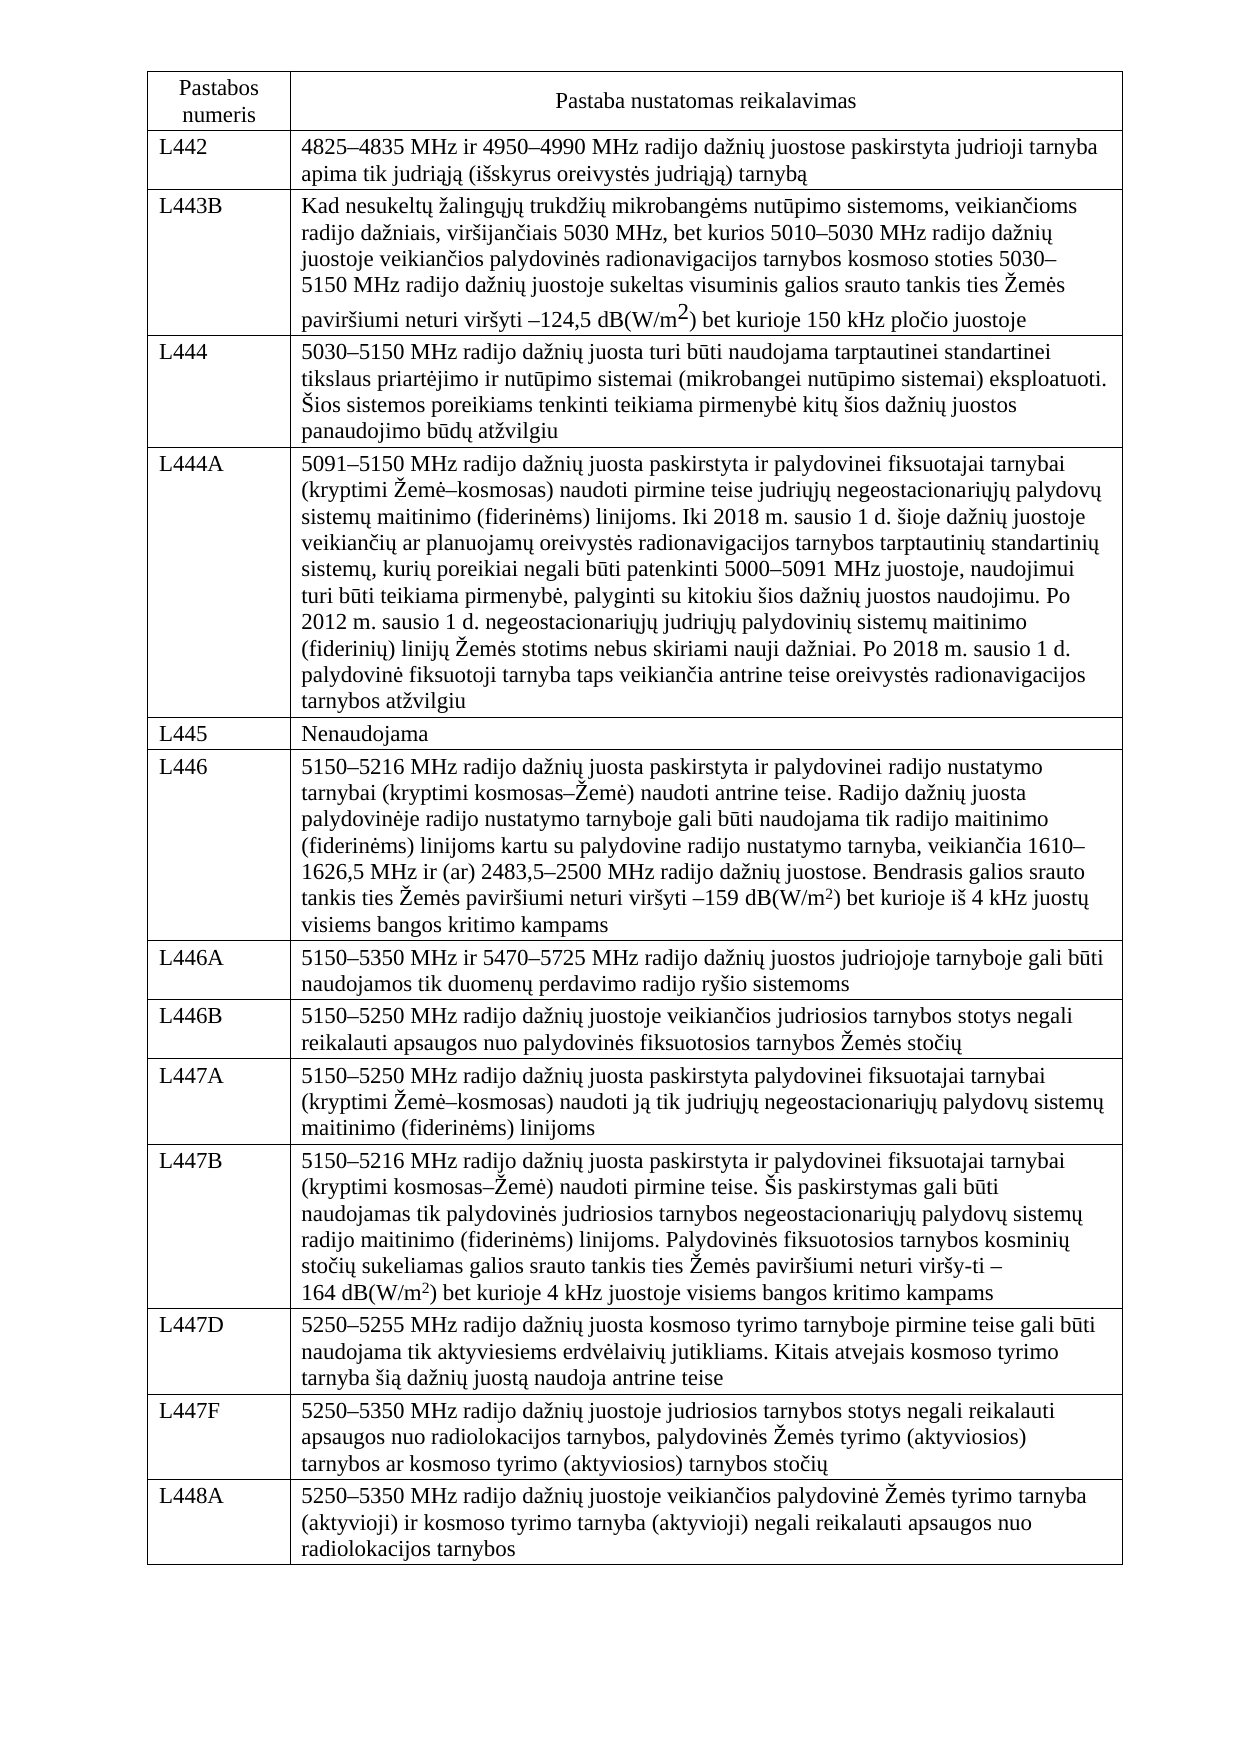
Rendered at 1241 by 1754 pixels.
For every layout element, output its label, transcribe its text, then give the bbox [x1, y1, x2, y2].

table_cell L446 [148, 750, 290, 940]
table_cell Nenaudojama [291, 718, 1122, 749]
table_cell 5150–5350 MHz ir 5470–5725 MHz radijo dažnių juostos judriojoje tarnyboje gali būti naudojamos tik duomenų perdavimo radijo ryšio sistemoms [291, 941, 1122, 999]
table_cell L448A [148, 1480, 290, 1564]
table_cell L446B [148, 1000, 290, 1058]
table_cell 5150–5216 MHz radijo dažnių juosta paskirstyta ir palydovinei fiksuotajai tarnybai (kryptimi kosmosas–Žemė) naudoti pirmine teise. Šis paskirstymas gali būti naudojamas tik palydovinės judriosios tarnybos negeostacionariųjų palydovų sistemų radijo maitinimo (fiderinėms) linijoms. Palydovinės fiksuotosios tarnybos kosminių stočių sukeliamas galios srauto tankis ties Žemės paviršiumi neturi viršy-ti –164 dB(W/m2) bet kurioje 4 kHz juostoje visiems bangos kritimo kampams [291, 1145, 1122, 1308]
table_cell 5091–5150 MHz radijo dažnių juosta paskirstyta ir palydovinei fiksuotajai tarnybai (kryptimi Žemė–kosmosas) naudoti pirmine teise judriųjų negeostaciona­riųjų palydovų sistemų maitinimo (fiderinėms) linijoms. Iki 2018 m. sausio 1 d. šioje dažnių juostoje veikiančių ar planuojamų oreivystės radionavigacijos tarnybos tarptautinių standartinių sistemų, kurių poreikiai negali būti patenkinti 5000–5091 MHz juostoje, naudojimui turi būti teikiama pirmenybė, palyginti su kitokiu šios dažnių juostos naudojimu. Po 2012 m. sausio 1 d. negeostacionariųjų judriųjų palydovinių sistemų maitinimo (fiderinių) linijų Žemės stotims nebus skiriami nauji dažniai. Po 2018 m. sausio 1 d. palydovinė fiksuotoji tarnyba taps veikiančia antrine teise oreivystės radionavigacijos tarnybos atžvilgiu [291, 448, 1122, 717]
table_cell L447F [148, 1395, 290, 1479]
table_cell 5030–5150 MHz radijo dažnių juosta turi būti naudojama tarptautinei standartinei tikslaus priartėjimo ir nutūpimo sistemai (mikrobangei nutūpimo sistemai) eksploatuoti. Šios sistemos poreikiams tenkinti teikiama pirmenybė kitų šios dažnių juostos panaudojimo būdų atžvilgiu [291, 336, 1122, 447]
table_cell L447D [148, 1309, 290, 1393]
table_cell L444A [148, 448, 290, 717]
table_cell L446A [148, 941, 290, 999]
table_cell L447A [148, 1059, 290, 1144]
table_header Pastabos numeris [148, 72, 290, 130]
table_cell 5150–5250 MHz radijo dažnių juosta paskirstyta palydovinei fiksuotajai tarnybai (kryptimi Žemė–kosmosas) naudoti ją tik judriųjų negeostacionariųjų palydovų sistemų maitinimo (fiderinėms) linijoms [291, 1059, 1122, 1144]
table_cell L443B [148, 190, 290, 335]
table_cell Kad nesukeltų žalingųjų trukdžių mikrobangėms nutūpimo sistemoms, veikiančioms radijo dažniais, viršijančiais 5030 MHz, bet kurios 5010–5030 MHz radijo dažnių juostoje veikiančios palydovinės radionavigacijos tarnybos kosmoso stoties 5030–5150 MHz radijo dažnių juostoje sukeltas visuminis galios srauto tankis ties Žemės paviršiumi neturi viršyti –124,5 dB(W/m2) bet kurioje 150 kHz pločio juostoje [291, 190, 1122, 335]
table_cell 5150–5216 MHz radijo dažnių juosta paskirstyta ir palydovinei radijo nustatymo tarnybai (kryptimi kosmosas–Žemė) naudoti antrine teise. Radijo dažnių juosta palydovinėje radijo nustatymo tarnyboje gali būti naudojama tik radijo maitinimo (fiderinėms) linijoms kartu su palydovine radijo nustatymo tarnyba, veikiančia 1610–1626,5 MHz ir (ar) 2483,5–2500 MHz radijo dažnių juostose. Bendrasis galios srauto tankis ties Žemės paviršiumi neturi viršyti –159 dB(W/m2) bet kurioje iš 4 kHz juostų visiems bangos kritimo kampams [291, 750, 1122, 940]
table_cell 5250–5350 MHz radijo dažnių juostoje judriosios tarnybos stotys negali reikalauti apsaugos nuo radiolokacijos tarnybos, palydovinės Žemės tyrimo (aktyviosios) tarnybos ar kosmoso tyrimo (aktyviosios) tarnybos stočių [291, 1395, 1122, 1479]
table_cell 5150–5250 MHz radijo dažnių juostoje veikiančios judriosios tarnybos stotys negali reikalauti apsaugos nuo palydovinės fiksuotosios tarnybos Žemės stočių [291, 1000, 1122, 1058]
table_cell L447B [148, 1145, 290, 1308]
table_cell L444 [148, 336, 290, 447]
table_cell 5250–5255 MHz radijo dažnių juosta kosmoso tyrimo tarnyboje pirmine teise gali būti naudojama tik aktyviesiems erdvėlaivių jutikliams. Kitais atvejais kosmoso tyrimo tarnyba šią dažnių juostą naudoja antrine teise [291, 1309, 1122, 1393]
table_header Pastaba nustatomas reikalavimas [291, 72, 1122, 130]
table_cell 4825–4835 MHz ir 4950–4990 MHz radijo dažnių juostose paskirstyta judrioji tarnyba apima tik judriąją (išskyrus oreivystės judriąją) tarnybą [291, 131, 1122, 189]
table_cell L445 [148, 718, 290, 749]
table_cell L442 [148, 131, 290, 189]
table_cell 5250–5350 MHz radijo dažnių juostoje veikiančios palydovinė Žemės tyrimo tarnyba (aktyvioji) ir kosmoso tyrimo tarnyba (aktyvioji) negali reikalauti apsaugos nuo radiolokacijos tarnybos [291, 1480, 1122, 1564]
